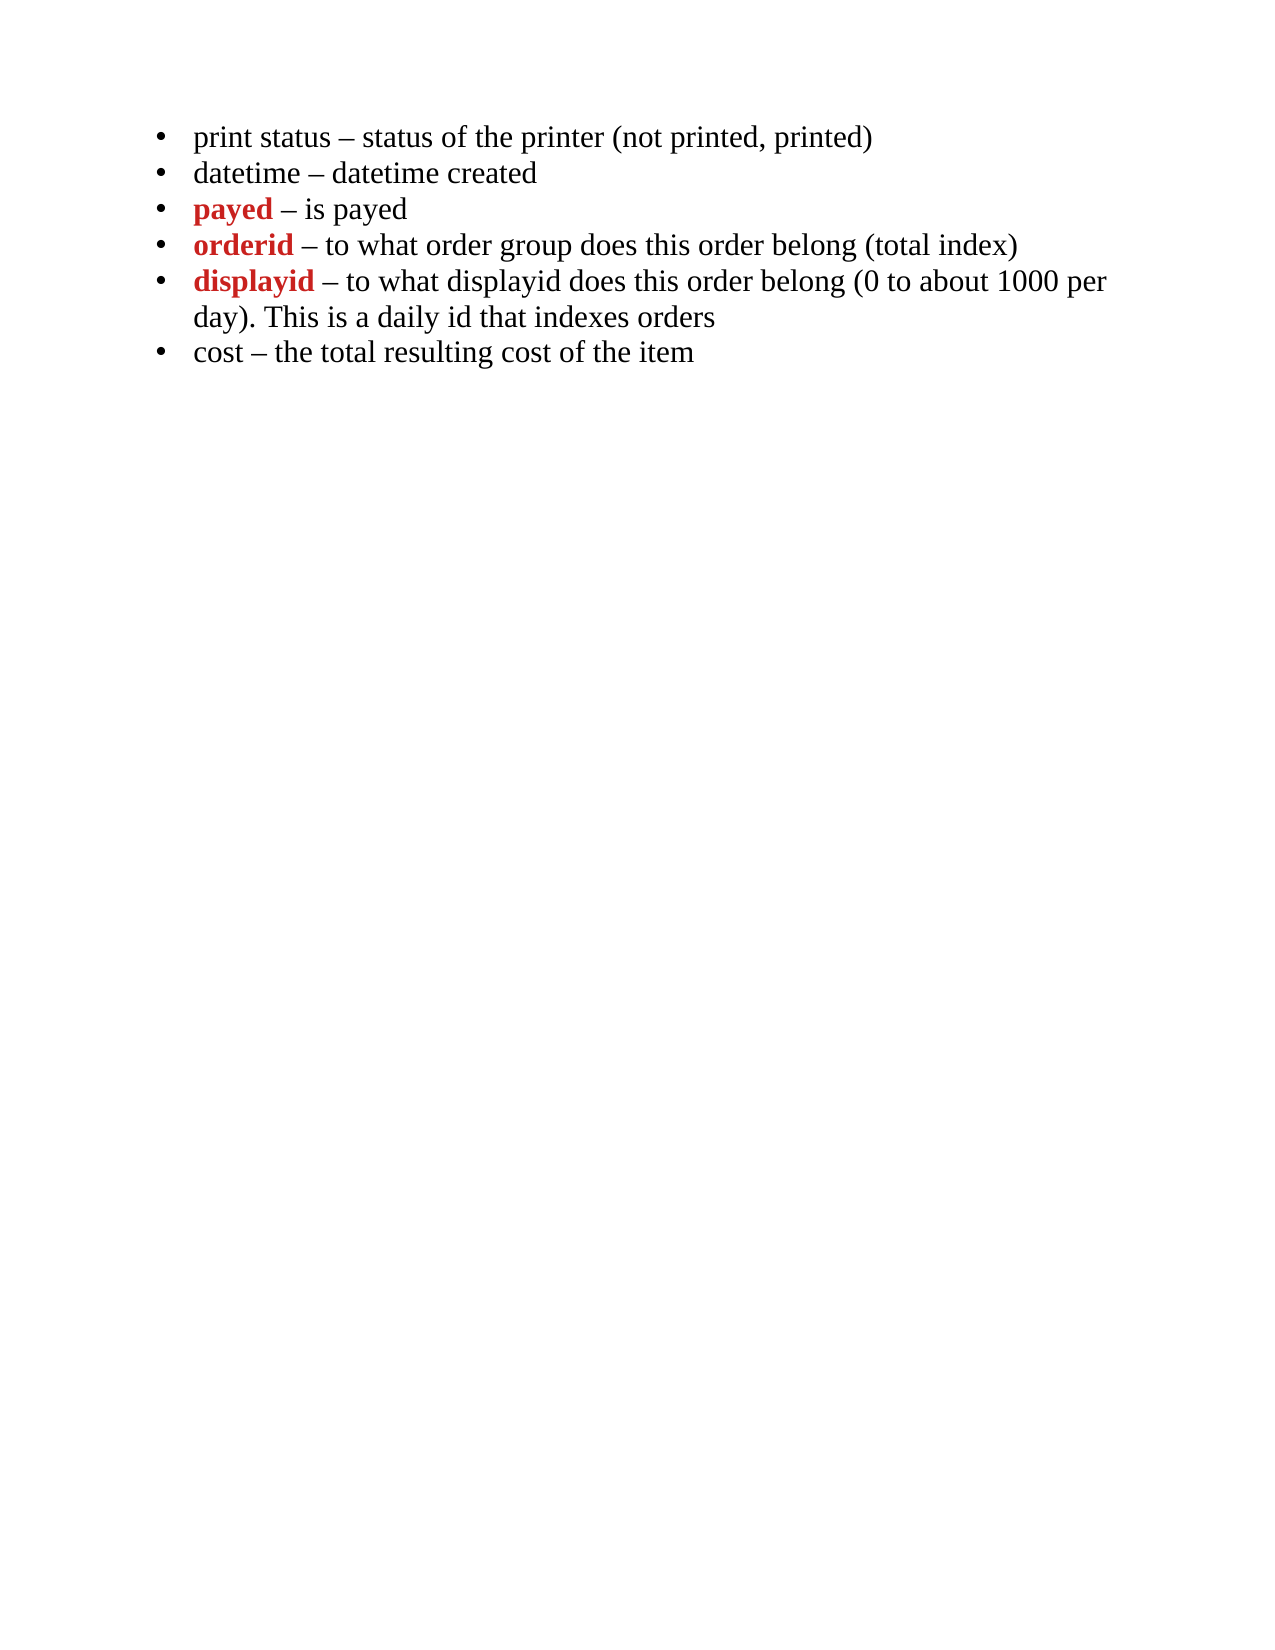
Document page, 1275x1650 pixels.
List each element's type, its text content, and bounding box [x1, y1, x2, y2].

list datetime – datetime created [156, 154, 1157, 190]
list payed – is payed [156, 190, 1157, 226]
list orderid – to what order group does this order belong (total index) [156, 226, 1157, 262]
list print status – status of the printer (not printed, printed) [156, 118, 1157, 154]
list cost – the total resulting cost of the item [156, 334, 1157, 370]
list displayid – to what displayid does this order belong (0 to about 1000 per day). This is a daily id that indexes orders [156, 262, 1157, 334]
